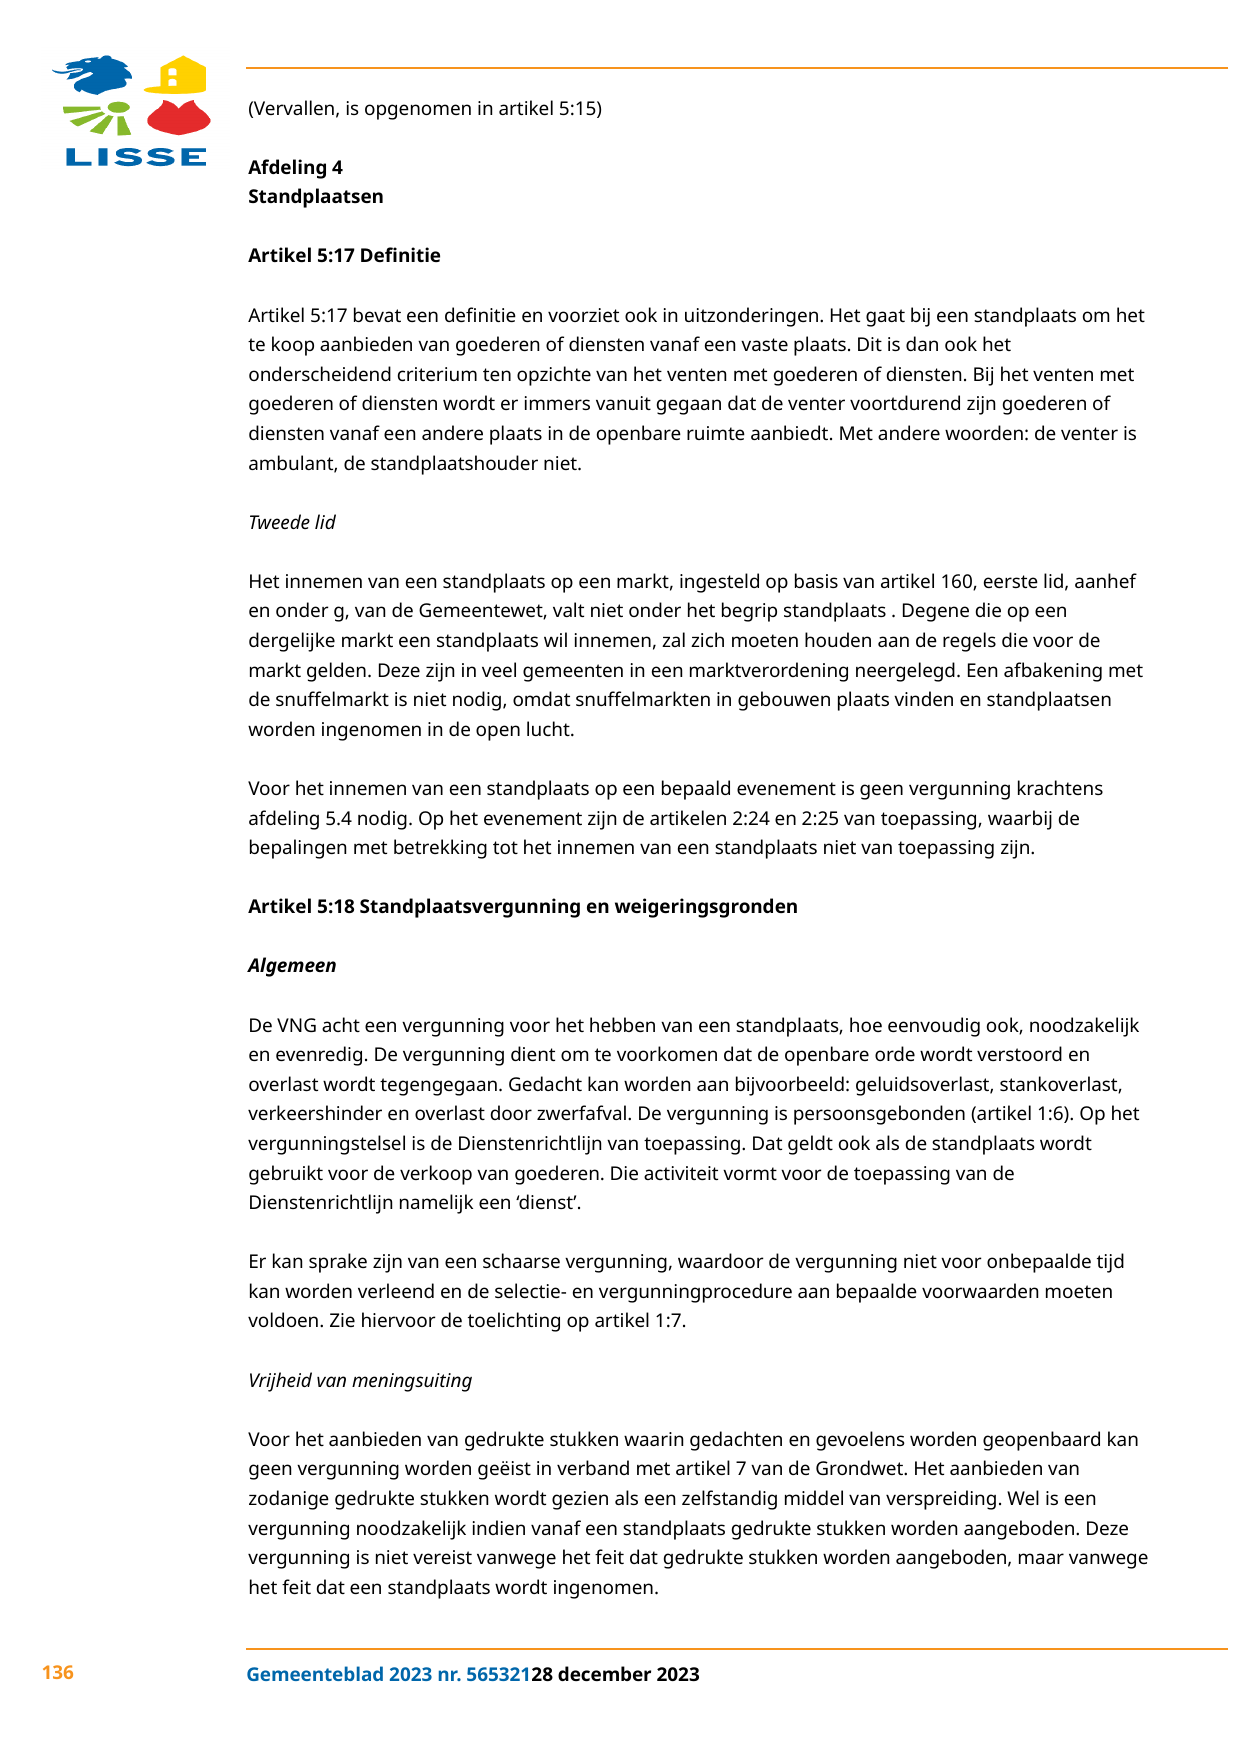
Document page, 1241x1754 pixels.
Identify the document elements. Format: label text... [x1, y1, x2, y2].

text Het innemen van een standplaats op een markt, ingesteld op basis van artikel 160, eerste lid, aanhef en onder g, van de Gemeentewet, valt niet onder het begrip standplaats . Degene die op een dergelijke markt een standplaats wil innemen, zal zich moeten houden aan de regels die voor de markt gelden. Deze zijn in veel gemeenten in een marktverordening neergelegd. Een afbakening met de snuffelmarkt is niet nodig, omdat snuffelmarkten in gebouwen plaats vinden en standplaatsen worden ingenomen in de open lucht. [248, 568, 1152, 742]
text Artikel 5:17 Definitie [248, 243, 1152, 268]
text (Vervallen, is opgenomen in artikel 5:15) [248, 95, 1152, 121]
text Vrijheid van meningsuiting [248, 1367, 1152, 1393]
text Afdeling 4 [248, 154, 1152, 180]
text De VNG acht een vergunning voor het hebben van een standplaats, hoe eenvoudig ook, noodzakelijk en evenredig. De vergunning dient om te voorkomen dat de openbare orde wordt verstoord en overlast wordt tegengegaan. Gedacht kan worden aan bijvoorbeeld: geluidsoverlast, stankoverlast, verkeershinder en overlast door zwerfafval. De vergunning is persoonsgebonden (artikel 1:6). Op het vergunningstelsel is de Dienstenrichtlijn van toepassing. Dat geldt ook als de standplaats wordt gebruikt voor de verkoop van goederen. Die activiteit vormt voor de toepassing van de Dienstenrichtlijn namelijk een ‘dienst’. [248, 1012, 1152, 1215]
text Voor het aanbieden van gedrukte stukken waarin gedachten en gevoelens worden geopenbaard kan geen vergunning worden geëist in verband met artikel 7 van de Grondwet. Het aanbieden van zodanige gedrukte stukken wordt gezien als een zelfstandig middel van verspreiding. Wel is een vergunning noodzakelijk indien vanaf een standplaats gedrukte stukken worden aangeboden. Deze vergunning is niet vereist vanwege het feit dat gedrukte stukken worden aangeboden, maar vanwege het feit dat een standplaats wordt ingenomen. [248, 1426, 1152, 1600]
text Algemeen [248, 953, 1152, 978]
text Tweede lid [248, 509, 1152, 535]
text Artikel 5:18 Standplaatsvergunning en weigeringsgronden [248, 893, 1152, 919]
text Voor het innemen van een standplaats op een bepaald evenement is geen vergunning krachtens afdeling 5.4 nodig. Op het evenement zijn de artikelen 2:24 en 2:25 van toepassing, waarbij de bepalingen met betrekking tot het innemen van een standplaats niet van toepassing zijn. [248, 775, 1152, 860]
text Artikel 5:17 bevat een definitie en voorziet ook in uitzonderingen. Het gaat bij een standplaats om het te koop aanbieden van goederen of diensten vanaf een vaste plaats. Dit is dan ook het onderscheidend criterium ten opzichte van het venten met goederen of diensten. Bij het venten met goederen of diensten wordt er immers vanuit gegaan dat de venter voortdurend zijn goederen of diensten vanaf een andere plaats in de openbare ruimte aanbiedt. Met andere woorden: de venter is ambulant, de standplaatshouder niet. [248, 302, 1152, 476]
text Standplaatsen [248, 183, 1152, 209]
text Er kan sprake zijn van een schaarse vergunning, waardoor de vergunning niet voor onbepaalde tijd kan worden verleend en de selectie- en vergunningprocedure aan bepaalde voorwaarden moeten voldoen. Zie hiervoor de toelichting op artikel 1:7. [248, 1248, 1152, 1333]
picture [41, 47, 231, 172]
